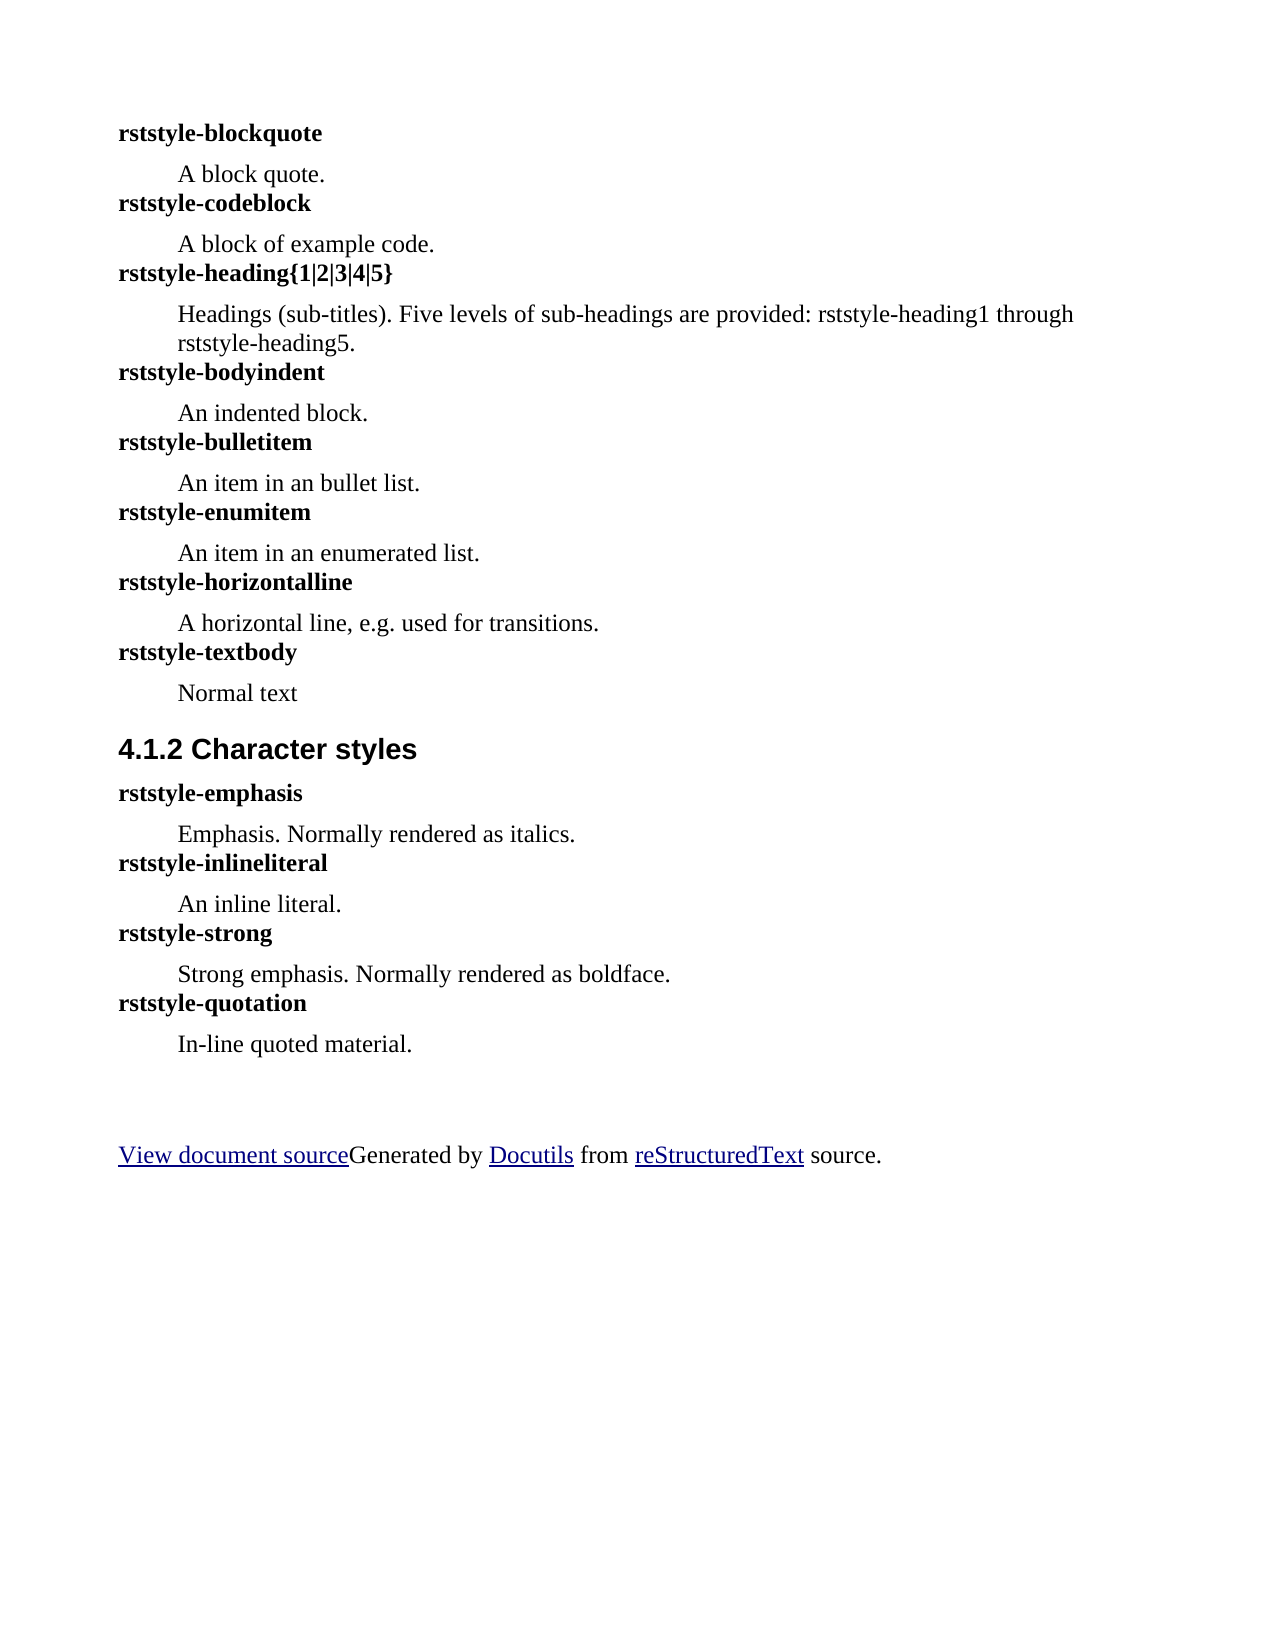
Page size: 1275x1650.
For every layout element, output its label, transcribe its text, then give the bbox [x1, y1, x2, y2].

text An indented block. [177, 398, 1157, 427]
text rststyle-quotation [118, 988, 1157, 1017]
text rststyle-blockquote [118, 118, 1157, 147]
text An inline literal. [177, 889, 1157, 918]
text In-line quoted material. [177, 1029, 1157, 1058]
subtitle 4.1.2 Character styles [118, 732, 1157, 765]
text rststyle-bulletitem [118, 427, 1157, 456]
text Emphasis. Normally rendered as italics. [177, 819, 1157, 848]
text rststyle-emphasis [118, 778, 1157, 807]
text Strong emphasis. Normally rendered as boldface. [177, 959, 1157, 988]
text rststyle-inlineliteral [118, 848, 1157, 877]
text rststyle-heading{1|2|3|4|5} [118, 258, 1157, 287]
text Normal text [177, 678, 1157, 707]
text A block quote. [177, 159, 1157, 188]
text rststyle-horizontalline [118, 567, 1157, 596]
text rststyle-textbody [118, 637, 1157, 666]
text An item in an enumerated list. [177, 538, 1157, 567]
text A horizontal line, e.g. used for transitions. [177, 608, 1157, 637]
text rststyle-enumitem [118, 497, 1157, 526]
text rststyle-codeblock [118, 188, 1157, 217]
text Headings (sub-titles). Five levels of sub-headings are provided: rststyle-heading1 through rststyle-heading5. [177, 299, 1157, 357]
text An item in an bullet list. [177, 468, 1157, 497]
text A block of example code. [177, 229, 1157, 258]
text rststyle-bodyindent [118, 357, 1157, 386]
text rststyle-strong [118, 918, 1157, 947]
text View document sourceGenerated by Docutils from reStructuredText source. [118, 1140, 1157, 1169]
